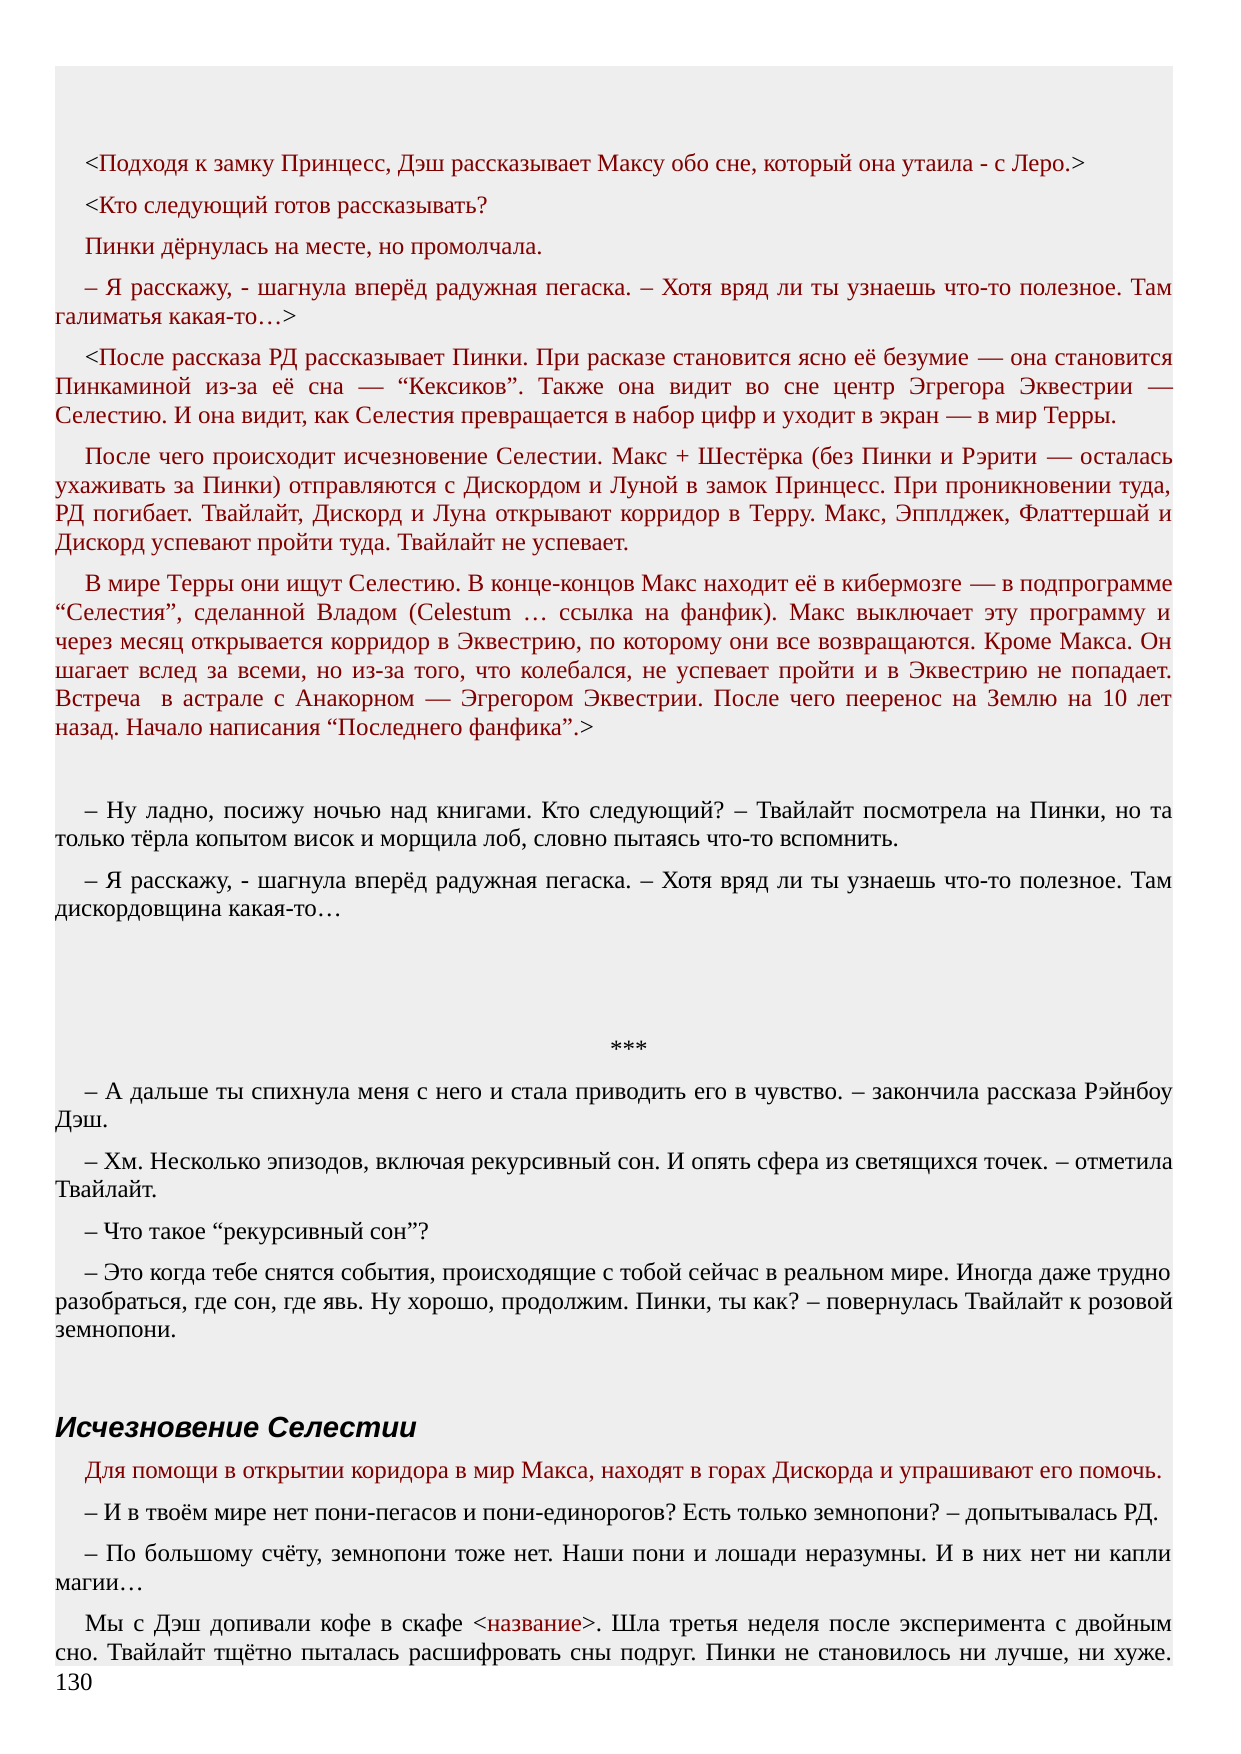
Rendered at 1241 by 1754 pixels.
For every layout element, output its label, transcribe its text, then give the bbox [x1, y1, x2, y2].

text После чего происходит исчезновение Селестии. Макс + Шестёрка (без Пинки и Рэрити — осталась ухаживать за Пинки) отправляются с Дискордом и Луной в замок Принцесс. При проникновении туда, РД погибает. Твайлайт, Дискорд и Луна открывают корридор в Терру. Макс, Эпплджек, Флаттершай и Дискорд успевают пройти туда. Твайлайт не успевает. [55, 441, 1173, 556]
text <После рассказа РД рассказывает Пинки. При расказе становится ясно её безумие — она становится Пинкаминой из-за её сна — “Кексиков”. Также она видит во сне центр Эгрегора Эквестрии — Селестию. И она видит, как Селестия превращается в набор цифр и уходит в экран — в мир Терры. [55, 342, 1173, 428]
text – Я расскажу, - шагнула вперёд радужная пегаска. – Хотя вряд ли ты узнаешь что-то полезное. Там дискордовщина какая-то… [55, 865, 1173, 922]
text – Ну ладно, посижу ночью над книгами. Кто следующий? – Твайлайт посмотрела на Пинки, но та только тёрла копытом висок и морщила лоб, словно пытаясь что-то вспомнить. [55, 795, 1173, 852]
text Для помощи в открытии коридора в мир Макса, находят в горах Дискорда и упрашивают его помочь. [55, 1456, 1173, 1484]
text Мы с Дэш допивали кофе в cкафе <название>. Шла третья неделя после эксперимента с двойным сно. Твайлайт тщётно пыталась расшифровать сны подруг. Пинки не становилось ни лучше, ни хуже. [55, 1608, 1173, 1666]
subtitle Исчезновение Селестии [55, 1409, 1173, 1443]
text Пинки дёрнулась на месте, но промолчала. [55, 231, 1173, 260]
text <Кто следующий готов рассказывать? [55, 190, 1173, 218]
text – Я расскажу, - шагнула вперёд радужная пегаска. – Хотя вряд ли ты узнаешь что-то полезное. Там галиматья какая-то…> [55, 272, 1173, 330]
text В мире Терры они ищут Селестию. В конце-концов Макс находит её в кибермозге — в подпрограмме “Селестия”, сделанной Владом (Celestum … ссылка на фанфик). Макс выключает эту программу и через месяц открывается корридор в Эквестрию, по которому они все возвращаются. Кроме Макса. Он шагает вслед за всеми, но из-за того, что колебался, не успевает пройти и в Эквестрию не попадает. Встреча в астрале с Анакорном — Эгрегором Эквестрии. После чего пееренос на Землю на 10 лет назад. Начало написания “Последнего фанфика”.> [55, 568, 1173, 741]
text *** [55, 1034, 1173, 1063]
text – Это когда тебе снятся события, происходящие с тобой сейчас в реальном мире. Иногда даже трудно разобраться, где сон, где явь. Ну хорошо, продолжим. Пинки, ты как? – повернулась Твайлайт к розовой земнопони. [55, 1257, 1173, 1343]
text – Что такое “рекурсивный сон”? [55, 1216, 1173, 1244]
text – И в твоём мире нет пони-пегасов и пони-единорогов? Есть только земнопони? – допытывалась РД. [55, 1497, 1173, 1526]
text <Подходя к замку Принцесс, Дэш рассказывает Максу обо сне, который она утаила - с Леро.> [55, 148, 1173, 177]
text – А дальше ты спихнула меня с него и стала приводить его в чувство. – закончила рассказа Рэйнбоу Дэш. [55, 1076, 1173, 1133]
text – По большому счёту, земнопони тоже нет. Наши пони и лошади неразумны. И в них нет ни капли магии… [55, 1538, 1173, 1596]
text – Хм. Несколько эпизодов, включая рекурсивный сон. И опять сфера из светящихся точек. – отметила Твайлайт. [55, 1146, 1173, 1203]
